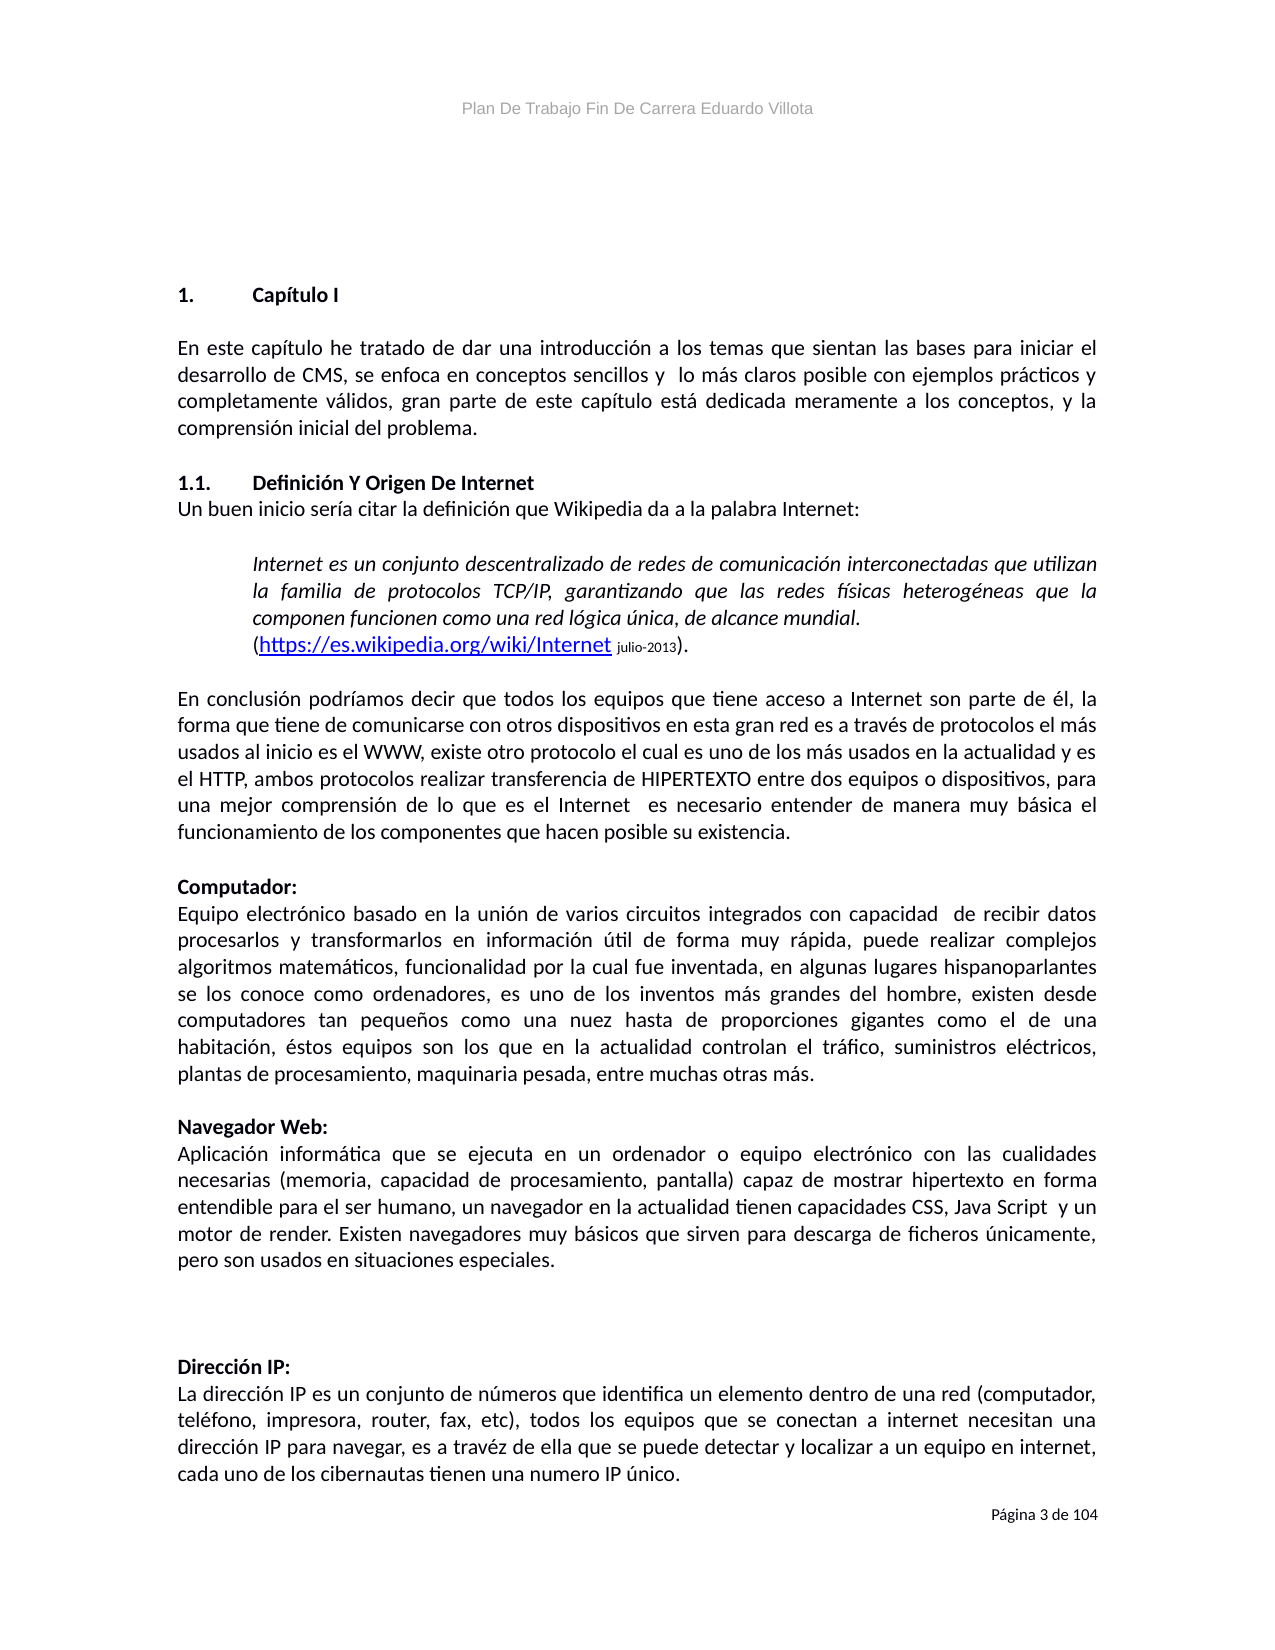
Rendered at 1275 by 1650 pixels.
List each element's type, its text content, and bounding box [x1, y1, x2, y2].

text Dirección IP: [177, 1353, 1098, 1380]
text En este capítulo he tratado de dar una introducción a los temas que sientan las bases para iniciar el desarrollo de CMS, se enfoca en conceptos sencillos y lo más claros posible con ejemplos prácticos y completamente válidos, gran parte de este capítulo está dedicada meramente a los conceptos, y la comprensión inicial del problema. [177, 334, 1098, 441]
text Computador: [177, 873, 1098, 900]
text 1.1. Definición Y Origen De Internet [177, 469, 1098, 496]
text En conclusión podríamos decir que todos los equipos que tiene acceso a Internet son parte de él, la forma que tiene de comunicarse con otros dispositivos en esta gran red es a través de protocolos el más usados al inicio es el WWW, existe otro protocolo el cual es uno de los más usados en la actualidad y es el HTTP, ambos protocolos realizar transferencia de HIPERTEXTO entre dos equipos o dispositivos, para una mejor comprensión de lo que es el Internet es necesario entender de manera muy básica el funcionamiento de los componentes que hacen posible su existencia. [177, 685, 1098, 845]
text 1. Capítulo I [177, 281, 1098, 308]
text (https://es.wikipedia.org/wiki/Internet julio-2013). [252, 630, 1098, 658]
text Un buen inicio sería citar la definición que Wikipedia da a la palabra Internet: [177, 496, 1098, 522]
text Navegador Web: [177, 1113, 1098, 1140]
text La dirección IP es un conjunto de números que identifica un elemento dentro de una red (computador, teléfono, impresora, router, fax, etc), todos los equipos que se conectan a internet necesitan una dirección IP para navegar, es a travéz de ella que se puede detectar y localizar a un equipo en internet, cada uno de los cibernautas tienen una numero IP único. [177, 1380, 1098, 1486]
text Aplicación informática que se ejecuta en un ordenador o equipo electrónico con las cualidades necesarias (memoria, capacidad de procesamiento, pantalla) capaz de mostrar hipertexto en forma entendible para el ser humano, un navegador en la actualidad tienen capacidades CSS, Java Script y un motor de render. Existen navegadores muy básicos que sirven para descarga de ficheros únicamente, pero son usados en situaciones especiales. [177, 1140, 1098, 1273]
text Internet es un conjunto descentralizado de redes de comunicación interconectadas que utilizan la familia de protocolos TCP/IP, garantizando que las redes físicas heterogéneas que la componen funcionen como una red lógica única, de alcance mundial. [252, 550, 1098, 630]
text Equipo electrónico basado en la unión de varios circuitos integrados con capacidad de recibir datos procesarlos y transformarlos en información útil de forma muy rápida, puede realizar complejos algoritmos matemáticos, funcionalidad por la cual fue inventada, en algunas lugares hispanoparlantes se los conoce como ordenadores, es uno de los inventos más grandes del hombre, existen desde computadores tan pequeños como una nuez hasta de proporciones gigantes como el de una habitación, éstos equipos son los que en la actualidad controlan el tráfico, suministros eléctricos, plantas de procesamiento, maquinaria pesada, entre muchas otras más. [177, 900, 1098, 1086]
